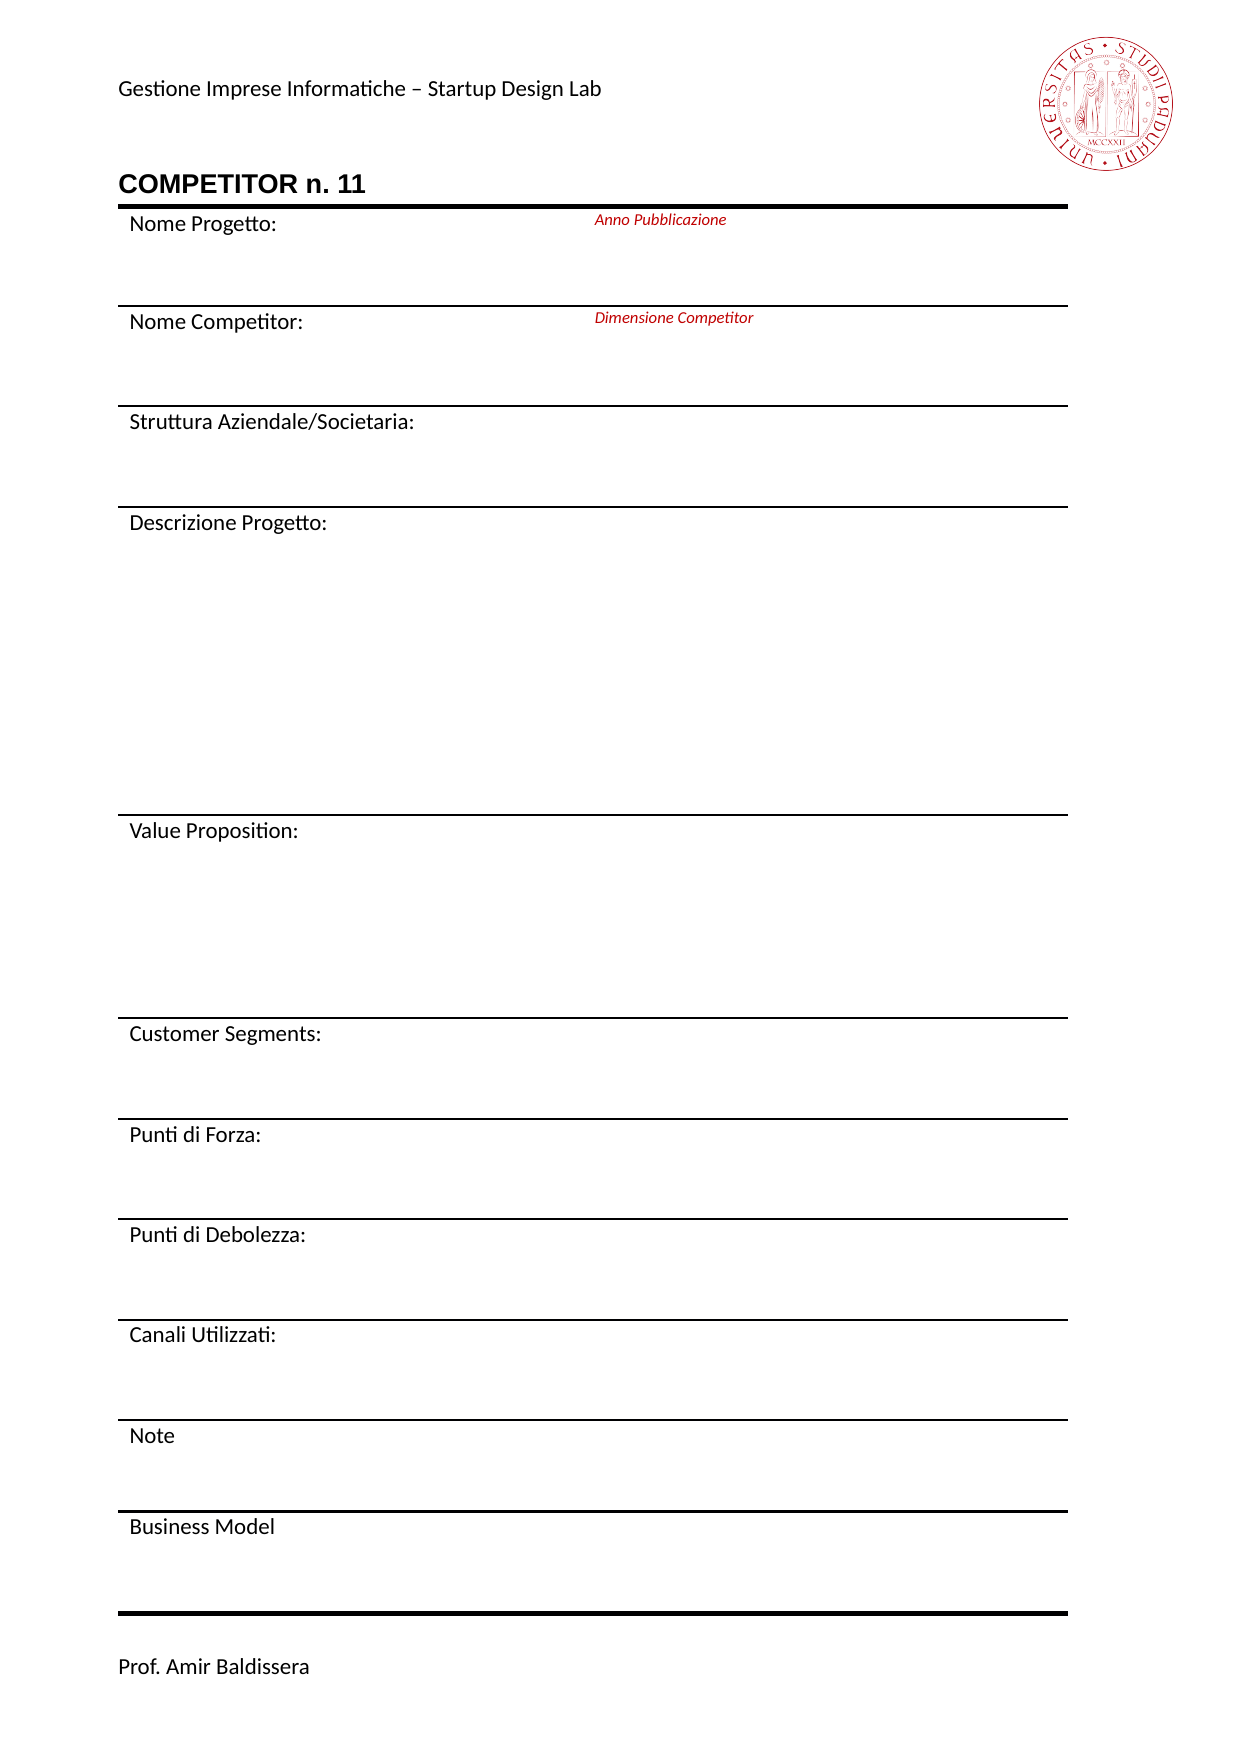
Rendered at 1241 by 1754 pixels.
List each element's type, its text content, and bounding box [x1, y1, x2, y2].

table_header Nome Progetto: [118, 209, 583, 305]
table_cell Struttura Aziendale/Societaria: [118, 407, 1068, 506]
picture [1038, 35, 1174, 172]
table_cell Dimensione Competitor [583, 307, 1068, 405]
table_cell Punti di Debolezza: [118, 1220, 1068, 1318]
table_cell Nome Competitor: [118, 307, 583, 405]
subtitle COMPETITOR n. 11 [118, 168, 1122, 200]
table_cell Business Model [118, 1513, 1068, 1611]
table_cell Customer Segments: [118, 1019, 1068, 1118]
table_cell Canali Utilizzati: [118, 1321, 1068, 1419]
table_cell Note [118, 1421, 1068, 1510]
table_cell Value Proposition: [118, 816, 1068, 1017]
table_cell Punti di Forza: [118, 1120, 1068, 1218]
table_header Anno Pubblicazione [583, 209, 1068, 305]
table_cell Descrizione Progetto: [118, 508, 1068, 814]
